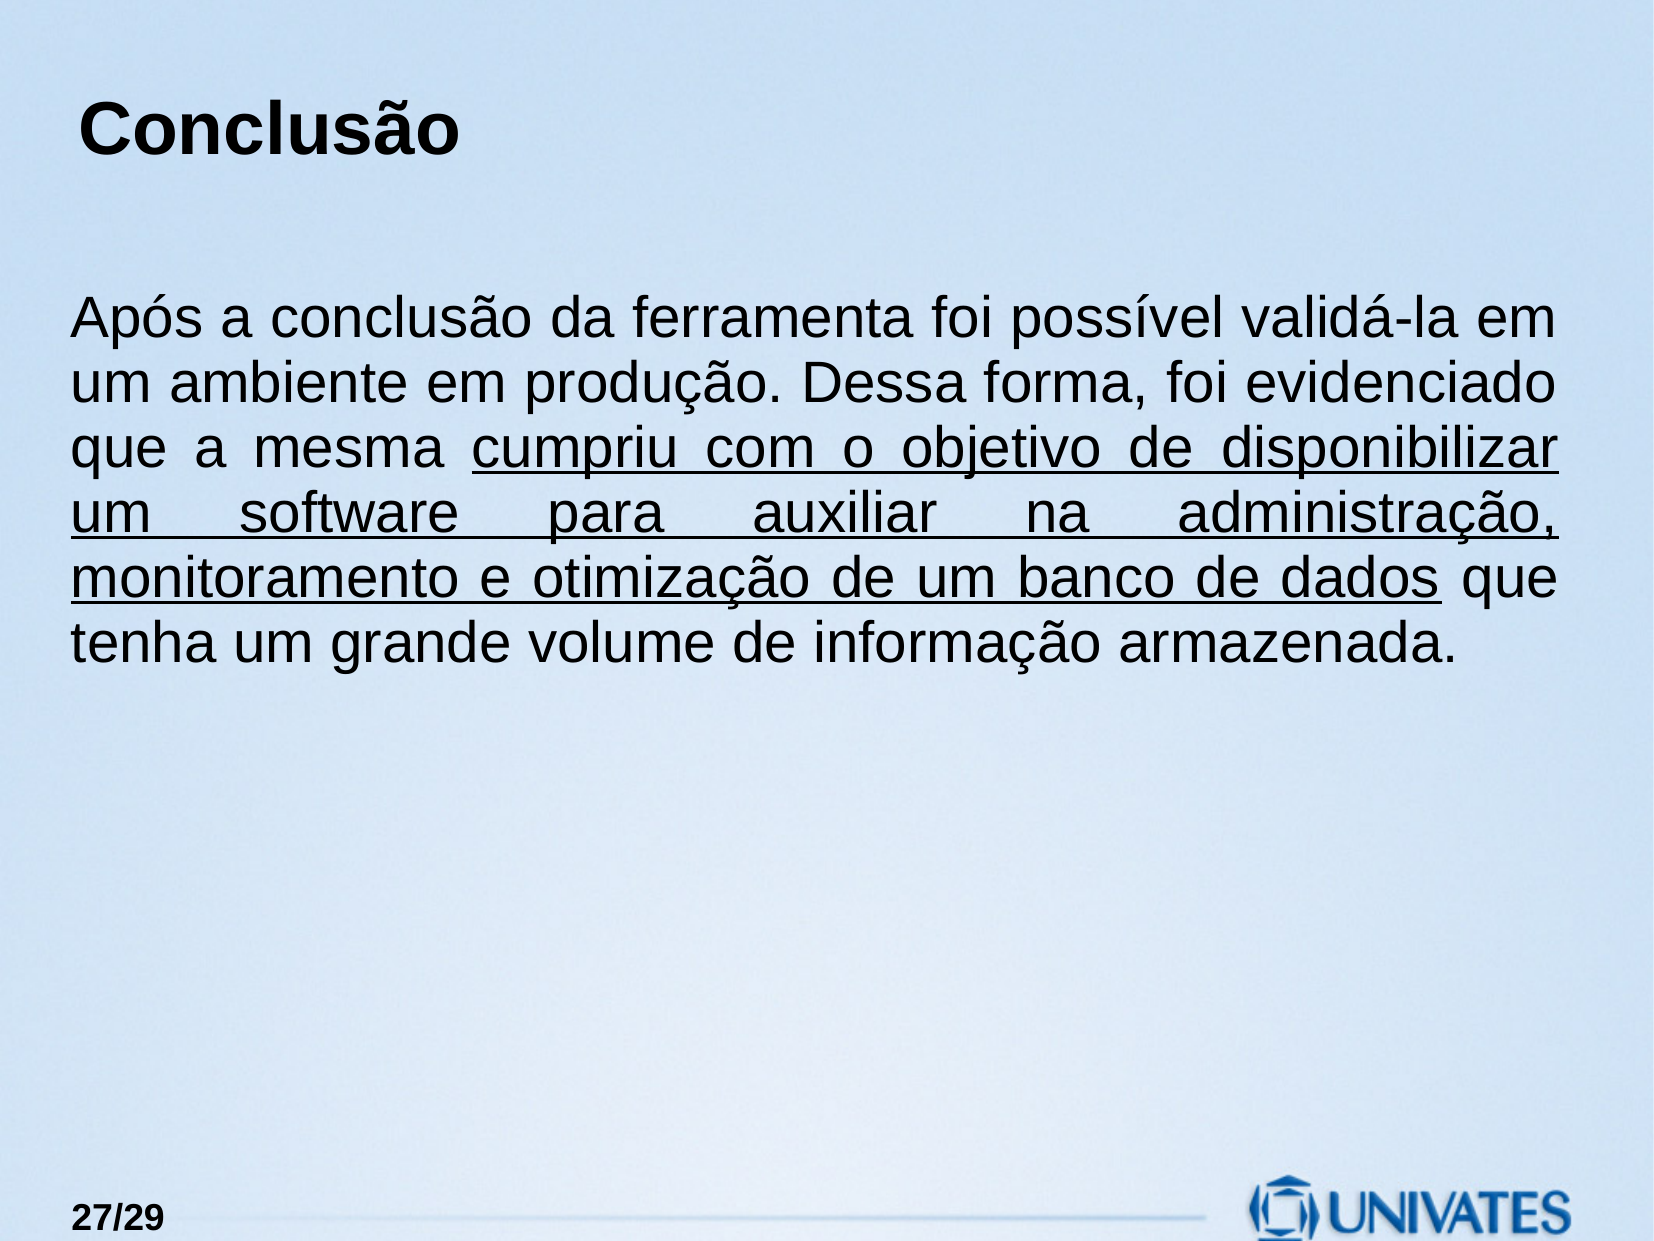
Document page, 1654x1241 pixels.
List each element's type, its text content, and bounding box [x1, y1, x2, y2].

title [70, 112, 1560, 284]
title Conclusão [78, 49, 1567, 213]
text_box Após a conclusão da ferramenta foi possível validá-la em um ambiente em produção. Dessa forma, foi evidenciado que a mesma cumpriu com o objetivo de disponibilizar um software para auxiliar na administração, monitoramento e otimização de um banco de dados que tenha um grande volume de informação armazenada. [70, 284, 1560, 1004]
